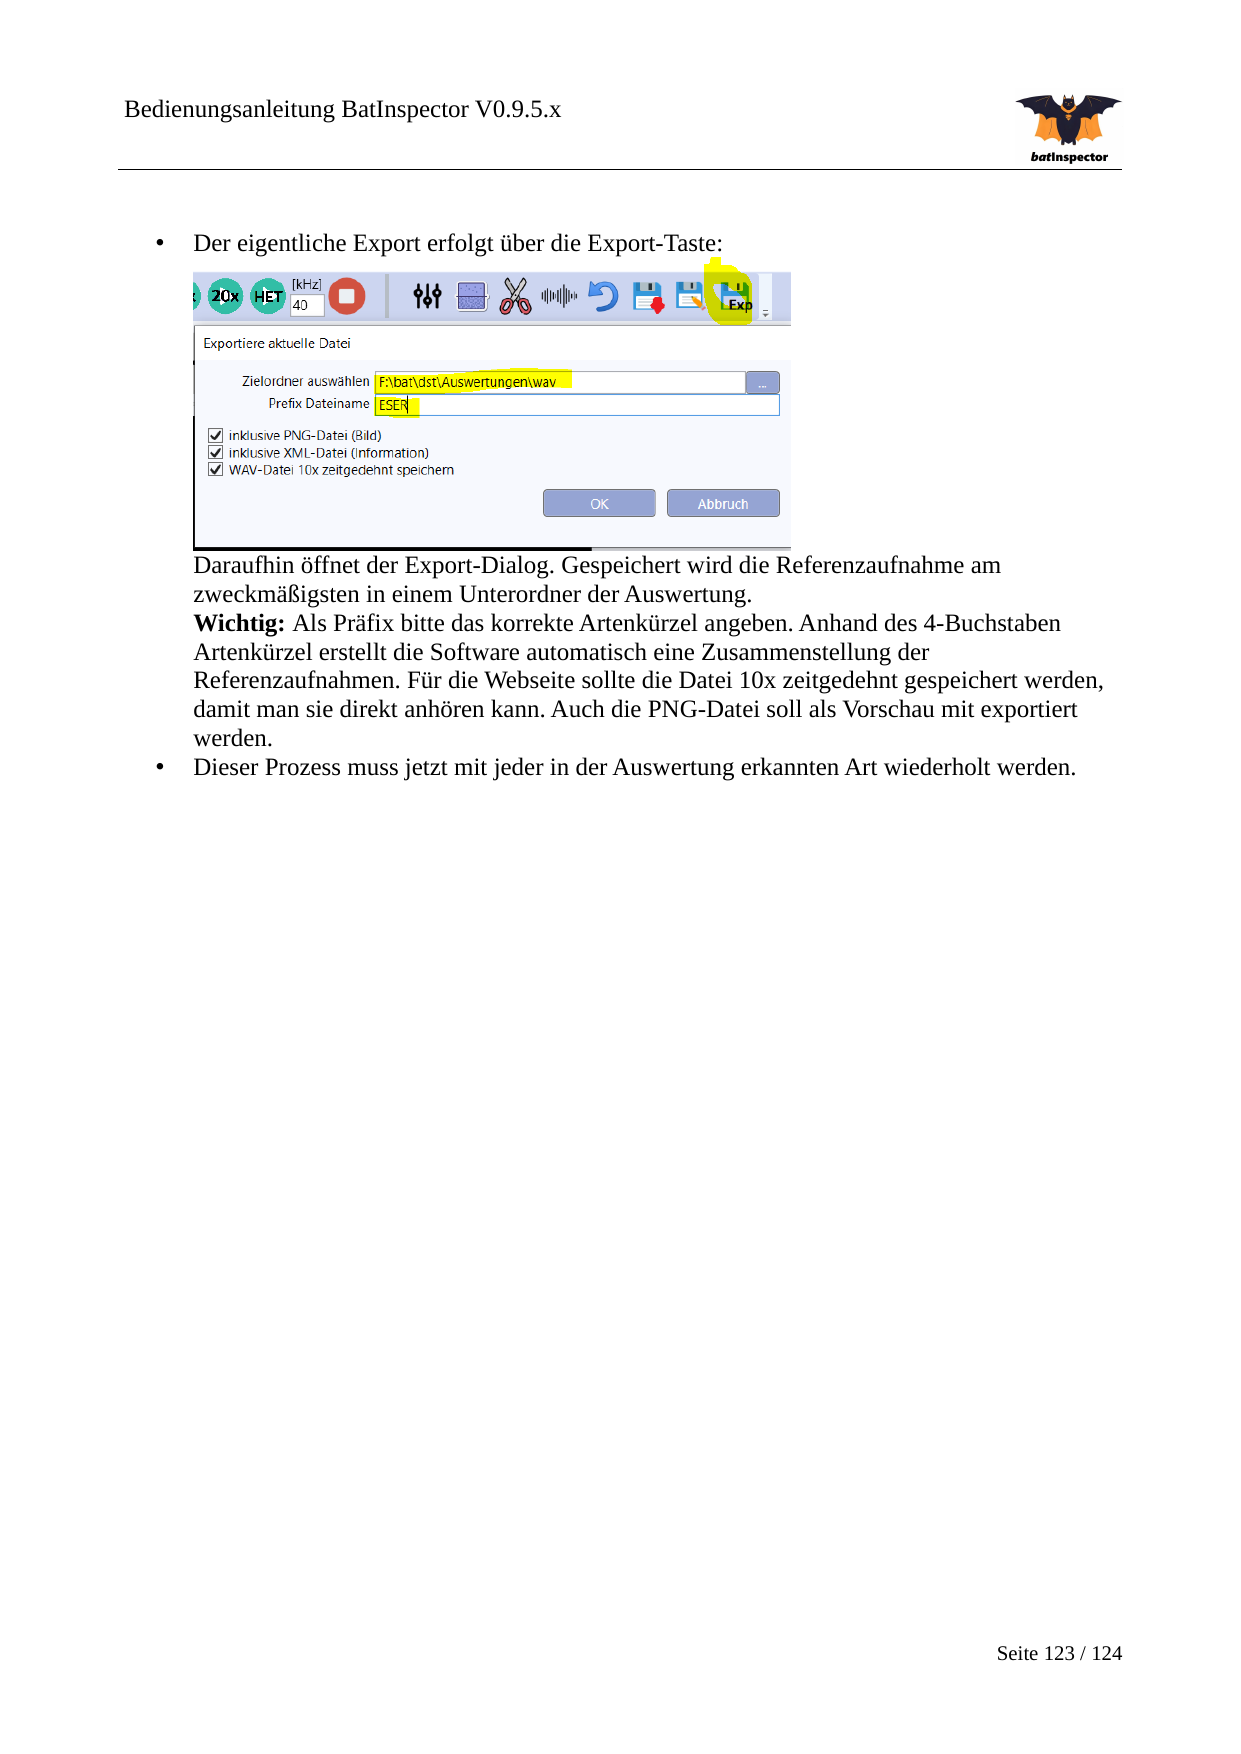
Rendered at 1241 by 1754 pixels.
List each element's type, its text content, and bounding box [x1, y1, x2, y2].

list Dieser Prozess muss jetzt mit jeder in der Auswertung erkannten Art wiederholt werden. [156, 752, 1122, 780]
picture [1015, 88, 1125, 165]
picture [193, 257, 791, 551]
list Der eigentliche Export erfolgt über die Export-Taste: Daraufhin öffnet der Export-Dialog. Gespeichert wird die Referenzaufnahme am zweckmäßigsten in einem Unterordner der Auswertung. Wichtig: Als Präfix bitte das korrekte Artenkürzel angeben. Anhand des 4-Buchstaben Artenkürzel erstellt die Software automatisch eine Zusammenstellung der Referenzaufnahmen. Für die Webseite sollte die Datei 10x zeitgedehnt gespeichert werden, damit man sie direkt anhören kann. Auch die PNG-Datei soll als Vorschau mit exportiert werden. [156, 228, 1122, 752]
